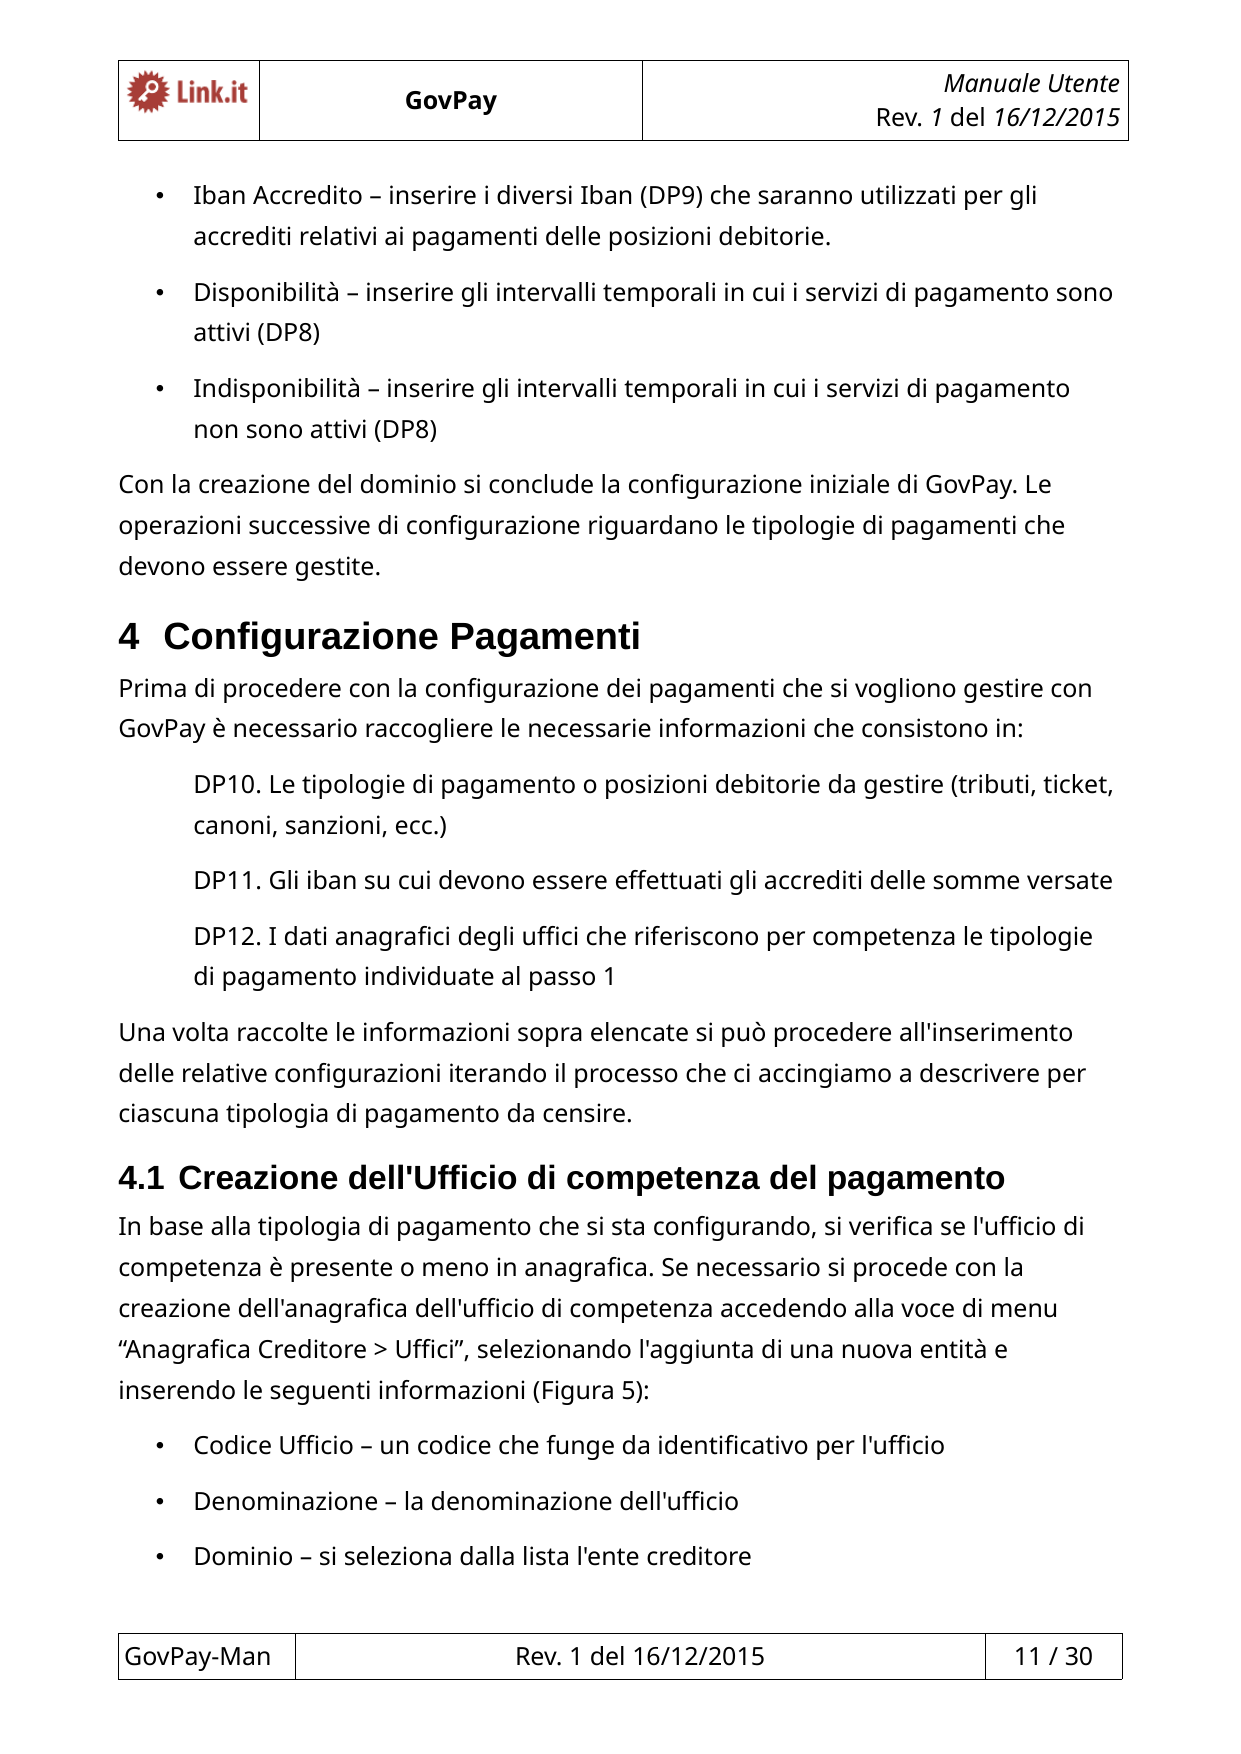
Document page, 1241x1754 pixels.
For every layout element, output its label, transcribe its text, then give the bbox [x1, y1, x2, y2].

text Con la creazione del dominio si conclude la configurazione iniziale di GovPay. Le operazioni successive di configurazione riguardano le tipologie di pagamenti che devono essere gestite. [118, 467, 1122, 582]
list Denominazione – la denominazione dell'ufficio [156, 1483, 1122, 1517]
picture [123, 65, 254, 119]
list Indisponibilità – inserire gli intervalli temporali in cui i servizi di pagamento non sono attivi (DP8) [156, 370, 1122, 445]
subtitle Configurazione Pagamenti [118, 614, 1122, 658]
list Codice Ufficio – un codice che funge da identificativo per l'ufficio [156, 1428, 1122, 1462]
text DP10. Le tipologie di pagamento o posizioni debitorie da gestire (tributi, ticket, canoni, sanzioni, ecc.) [193, 767, 1122, 841]
text DP11. Gli iban su cui devono essere effettuati gli accrediti delle somme versate [193, 863, 1122, 897]
list Disponibilità – inserire gli intervalli temporali in cui i servizi di pagamento sono attivi (DP8) [156, 274, 1122, 349]
list Iban Accredito – inserire i diversi Iban (DP9) che saranno utilizzati per gli accrediti relativi ai pagamenti delle posizioni debitorie. [156, 178, 1122, 253]
text Una volta raccolte le informazioni sopra elencate si può procedere all'inserimento delle relative configurazioni iterando il processo che ci accingiamo a descrivere per ciascuna tipologia di pagamento da censire. [118, 1014, 1122, 1130]
subtitle Creazione dell'Ufficio di competenza del pagamento [118, 1158, 1122, 1196]
text Prima di procedere con la configurazione dei pagamenti che si vogliono gestire con GovPay è necessario raccogliere le necessarie informazioni che consistono in: [118, 670, 1122, 745]
text In base alla tipologia di pagamento che si sta configurando, si verifica se l'ufficio di competenza è presente o meno in anagrafica. Se necessario si procede con la creazione dell'anagrafica dell'ufficio di competenza accedendo alla voce di menu “Anagrafica Creditore > Uffici”, selezionando l'aggiunta di una nuova entità e inserendo le seguenti informazioni (Figura 5): [118, 1209, 1122, 1406]
list Dominio – si seleziona dalla lista l'ente creditore [156, 1538, 1122, 1573]
text DP12. I dati anagrafici degli uffici che riferiscono per competenza le tipologie di pagamento individuate al passo 1 [193, 918, 1122, 993]
